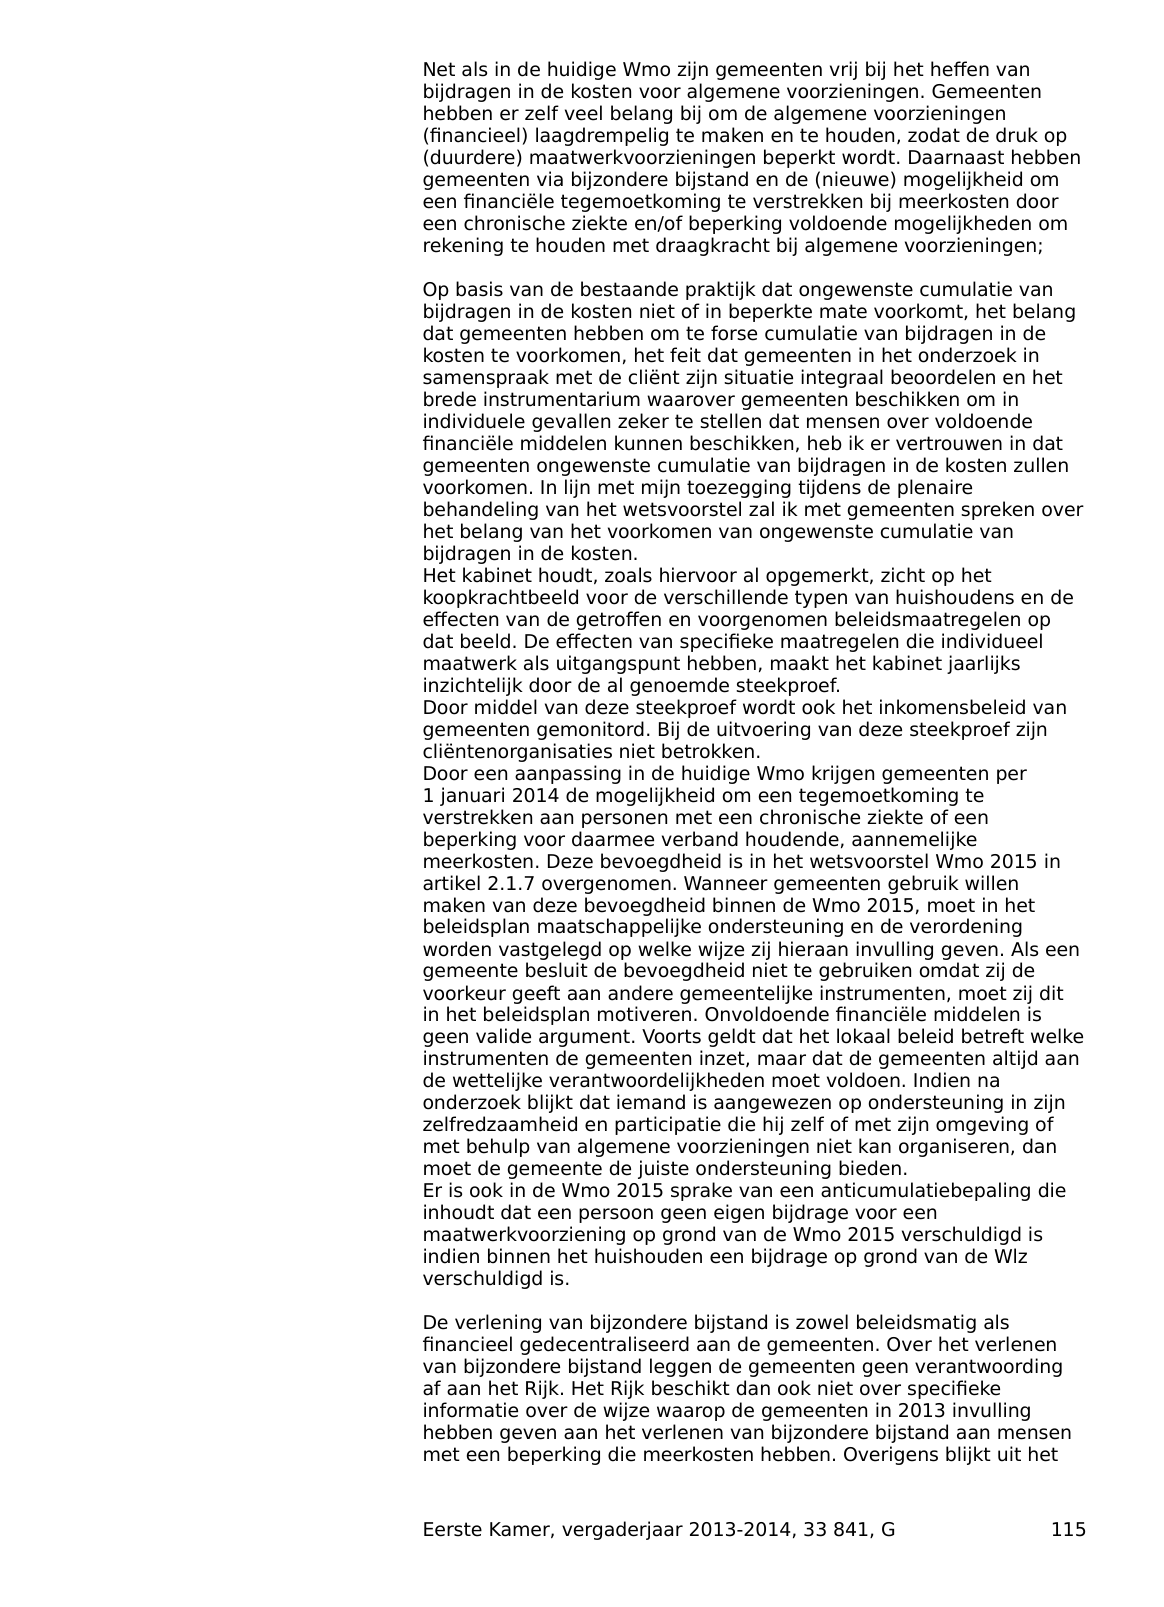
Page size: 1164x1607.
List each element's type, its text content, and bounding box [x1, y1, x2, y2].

text Door een aanpassing in de huidige Wmo krijgen gemeenten per 1 januari 2014 de mogelijkheid om een tegemoetkoming te verstrekken aan personen met een chronische ziekte of een beperking voor daarmee verband houdende, aannemelijke meerkosten. Deze bevoegdheid is in het wetsvoorstel Wmo 2015 in artikel 2.1.7 overgenomen. Wanneer gemeenten gebruik willen maken van deze bevoegdheid binnen de Wmo 2015, moet in het beleidsplan maatschappelijke ondersteuning en de verordening worden vastgelegd op welke wijze zij hieraan invulling geven. Als een gemeente besluit de bevoegdheid niet te gebruiken omdat zij de voorkeur geeft aan andere gemeentelijke instrumenten, moet zij dit in het beleidsplan motiveren. Onvoldoende financiële middelen is geen valide argument. Voorts geldt dat het lokaal beleid betreft welke instrumenten de gemeenten inzet, maar dat de gemeenten altijd aan de wettelijke verantwoordelijkheden moet voldoen. Indien na onderzoek blijkt dat iemand is aangewezen op ondersteuning in zijn zelfredzaamheid en participatie die hij zelf of met zijn omgeving of met behulp van algemene voorzieningen niet kan organiseren, dan moet de gemeente de juiste ondersteuning bieden. [422, 763, 1087, 1180]
text Er is ook in de Wmo 2015 sprake van een anticumulatiebepaling die inhoudt dat een persoon geen eigen bijdrage voor een maatwerkvoorziening op grond van de Wmo 2015 verschuldigd is indien binnen het huishouden een bijdrage op grond van de Wlz verschuldigd is. [422, 1180, 1087, 1290]
text De verlening van bijzondere bijstand is zowel beleidsmatig als financieel gedecentraliseerd aan de gemeenten. Over het verlenen van bijzondere bijstand leggen de gemeenten geen verantwoording af aan het Rijk. Het Rijk beschikt dan ook niet over specifieke informatie over de wijze waarop de gemeenten in 2013 invulling hebben geven aan het verlenen van bijzondere bijstand aan mensen met een beperking die meerkosten hebben. Overigens blijkt uit het [422, 1312, 1087, 1466]
text Op basis van de bestaande praktijk dat ongewenste cumulatie van bijdragen in de kosten niet of in beperkte mate voorkomt, het belang dat gemeenten hebben om te forse cumulatie van bijdragen in de kosten te voorkomen, het feit dat gemeenten in het onderzoek in samenspraak met de cliënt zijn situatie integraal beoordelen en het brede instrumentarium waarover gemeenten beschikken om in individuele gevallen zeker te stellen dat mensen over voldoende financiële middelen kunnen beschikken, heb ik er vertrouwen in dat gemeenten ongewenste cumulatie van bijdragen in de kosten zullen voorkomen. In lijn met mijn toezegging tijdens de plenaire behandeling van het wetsvoorstel zal ik met gemeenten spreken over het belang van het voorkomen van ongewenste cumulatie van bijdragen in de kosten. [422, 279, 1087, 565]
text Het kabinet houdt, zoals hiervoor al opgemerkt, zicht op het koopkrachtbeeld voor de verschillende typen van huishoudens en de effecten van de getroffen en voorgenomen beleidsmaatregelen op dat beeld. De effecten van specifieke maatregelen die individueel maatwerk als uitgangspunt hebben, maakt het kabinet jaarlijks inzichtelijk door de al genoemde steekproef. [422, 565, 1087, 697]
text Door middel van deze steekproef wordt ook het inkomensbeleid van gemeenten gemonitord. Bij de uitvoering van deze steekproef zijn cliëntenorganisaties niet betrokken. [422, 697, 1087, 763]
text Net als in de huidige Wmo zijn gemeenten vrij bij het heffen van bijdragen in de kosten voor algemene voorzieningen. Gemeenten hebben er zelf veel belang bij om de algemene voorzieningen (financieel) laagdrempelig te maken en te houden, zodat de druk op (duurdere) maatwerkvoorzieningen beperkt wordt. Daarnaast hebben gemeenten via bijzondere bijstand en de (nieuwe) mogelijkheid om een financiële tegemoetkoming te verstrekken bij meerkosten door een chronische ziekte en/of beperking voldoende mogelijkheden om rekening te houden met draagkracht bij algemene voorzieningen; [422, 59, 1087, 257]
